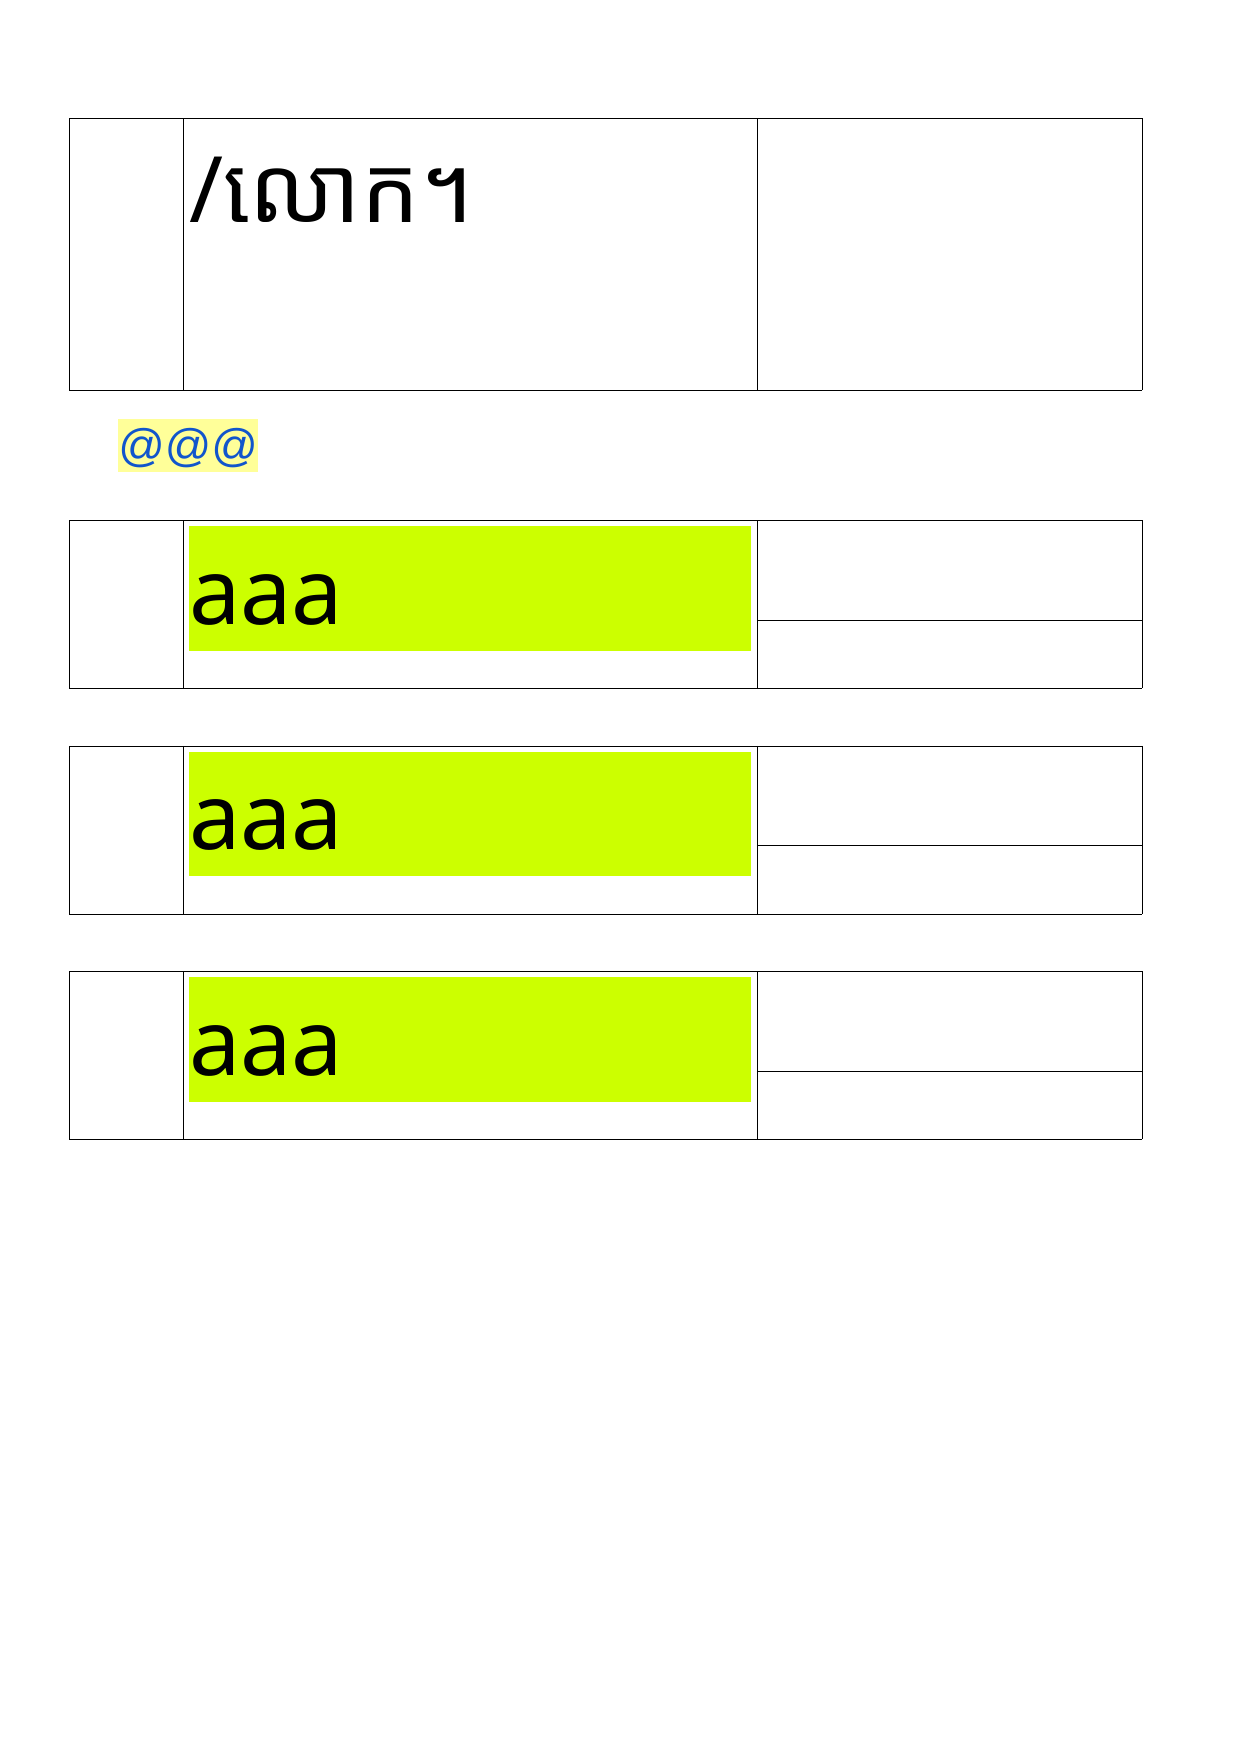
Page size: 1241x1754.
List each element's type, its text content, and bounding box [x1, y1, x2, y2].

table_header [758, 747, 1142, 845]
table_header [70, 119, 183, 390]
table_header aaa [184, 972, 757, 1139]
table_cell [758, 1072, 1142, 1139]
table_header aaa [184, 747, 757, 913]
table_header [70, 747, 183, 913]
table_cell [758, 119, 1142, 390]
table_header [758, 972, 1142, 1071]
table_header /លោក។ [184, 119, 757, 390]
table_header [70, 521, 183, 688]
table_header [758, 521, 1142, 620]
text @@@ [118, 419, 1122, 472]
table_header [70, 972, 183, 1139]
table_cell [758, 846, 1142, 913]
table_cell [758, 621, 1142, 688]
table_header aaa [184, 521, 757, 688]
